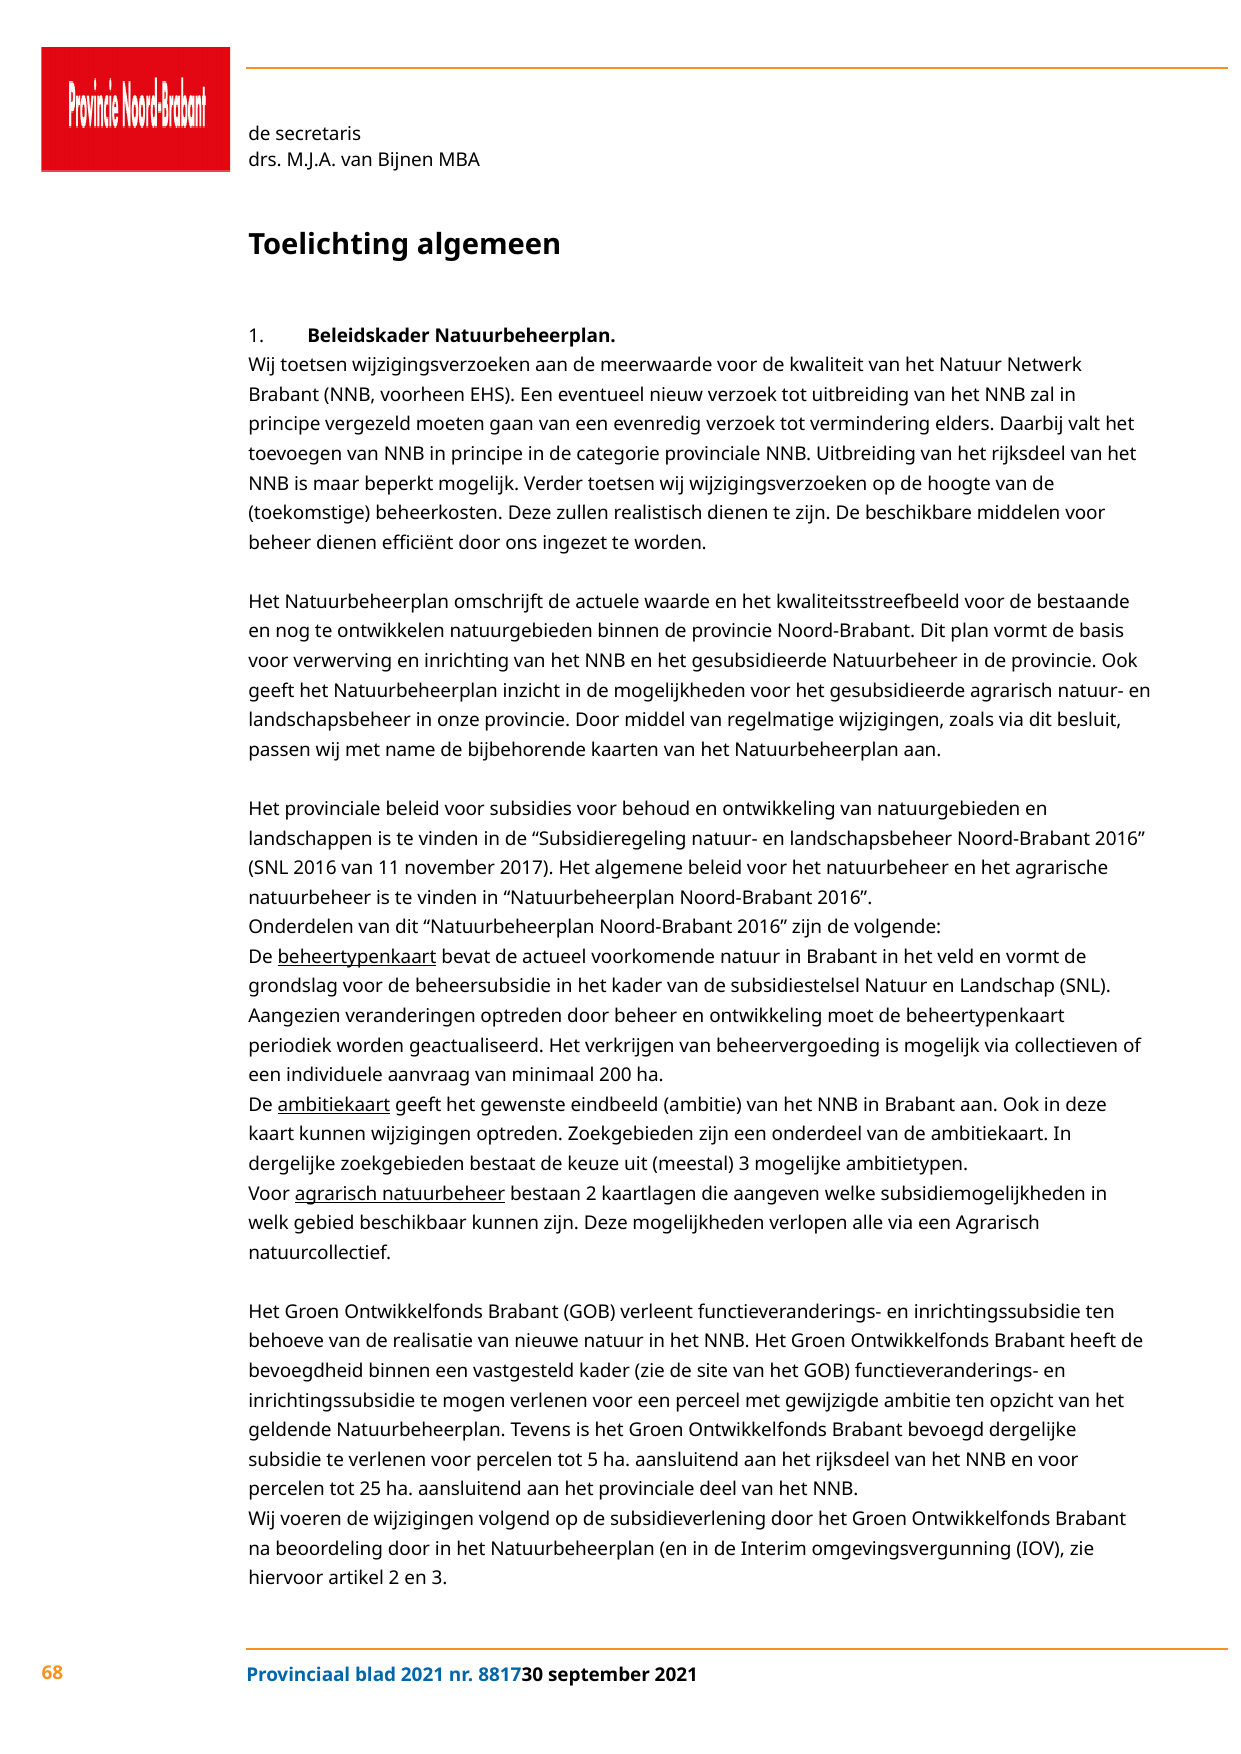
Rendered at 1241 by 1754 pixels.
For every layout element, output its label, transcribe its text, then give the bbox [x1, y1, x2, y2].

text Het Groen Ontwikkelfonds Brabant (GOB) verleent functieveranderings- en inrichtingssubsidie ten behoeve van de realisatie van nieuwe natuur in het NNB. Het Groen Ontwikkelfonds Brabant heeft de bevoegdheid binnen een vastgesteld kader (zie de site van het GOB) functieveranderings- en inrichtingssubsidie te mogen verlenen voor een perceel met gewijzigde ambitie ten opzicht van het geldende Natuurbeheerplan. Tevens is het Groen Ontwikkelfonds Brabant bevoegd dergelijke subsidie te verlenen voor percelen tot 5 ha. aansluitend aan het rijksdeel van het NNB en voor percelen tot 25 ha. aansluitend aan het provinciale deel van het NNB. [248, 1298, 1152, 1501]
text De beheertypenkaart bevat de actueel voorkomende natuur in Brabant in het veld en vormt de grondslag voor de beheersubsidie in het kader van de subsidiestelsel Natuur en Landschap (SNL). Aangezien veranderingen optreden door beheer en ontwikkeling moet de beheertypenkaart periodiek worden geactualiseerd. Het verkrijgen van beheervergoeding is mogelijk via collectieven of een individuele aanvraag van minimaal 200 ha. [248, 943, 1152, 1087]
text Het Natuurbeheerplan omschrijft de actuele waarde en het kwaliteitsstreefbeeld voor de bestaande en nog te ontwikkelen natuurgebieden binnen de provincie Noord-Brabant. Dit plan vormt de basis voor verwerving en inrichting van het NNB en het gesubsidieerde Natuurbeheer in de provincie. Ook geeft het Natuurbeheerplan inzicht in de mogelijkheden voor het gesubsidieerde agrarisch natuur- en landschapsbeheer in onze provincie. Door middel van regelmatige wijzigingen, zoals via dit besluit, passen wij met name de bijbehorende kaarten van het Natuurbeheerplan aan. [248, 588, 1152, 762]
text Wij toetsen wijzigingsverzoeken aan de meerwaarde voor de kwaliteit van het Natuur Netwerk Brabant (NNB, voorheen EHS). Een eventueel nieuw verzoek tot uitbreiding van het NNB zal in principe vergezeld moeten gaan van een evenredig verzoek tot vermindering elders. Daarbij valt het toevoegen van NNB in principe in de categorie provinciale NNB. Uitbreiding van het rijksdeel van het NNB is maar beperkt mogelijk. Verder toetsen wij wijzigingsverzoeken op de hoogte van de (toekomstige) beheerkosten. Deze zullen realistisch dienen te zijn. De beschikbare middelen voor beheer dienen efficiënt door ons ingezet te worden. [248, 351, 1152, 555]
text Wij voeren de wijzigingen volgend op de subsidieverlening door het Groen Ontwikkelfonds Brabant na beoordeling door in het Natuurbeheerplan (en in de Interim omgevingsvergunning (IOV), zie hiervoor artikel 2 en 3. [248, 1505, 1152, 1590]
text Onderdelen van dit “Natuurbeheerplan Noord-Brabant 2016” zijn de volgende: [248, 913, 1152, 939]
list Beleidskader Natuurbeheerplan. [248, 322, 1152, 348]
text drs. M.J.A. van Bijnen MBA [248, 146, 1152, 172]
text Het provinciale beleid voor subsidies voor behoud en ontwikkeling van natuurgebieden en landschappen is te vinden in de “Subsidieregeling natuur- en landschapsbeheer Noord-Brabant 2016” (SNL 2016 van 11 november 2017). Het algemene beleid voor het natuurbeheer en het agrarische natuurbeheer is te vinden in “Natuurbeheerplan Noord-Brabant 2016”. [248, 795, 1152, 910]
text de secretaris [248, 121, 1152, 146]
text De ambitiekaart geeft het gewenste eindbeeld (ambitie) van het NNB in Brabant aan. Ook in deze kaart kunnen wijzigingen optreden. Zoekgebieden zijn een onderdeel van de ambitiekaart. In dergelijke zoekgebieden bestaat de keuze uit (meestal) 3 mogelijke ambitietypen. [248, 1091, 1152, 1176]
picture [41, 47, 231, 172]
text Voor agrarisch natuurbeheer bestaan 2 kaartlagen die aangeven welke subsidiemogelijkheden in welk gebied beschikbaar kunnen zijn. Deze mogelijkheden verlopen alle via een Agrarisch natuurcollectief. [248, 1180, 1152, 1265]
text Toelichting algemeen [248, 223, 1152, 263]
